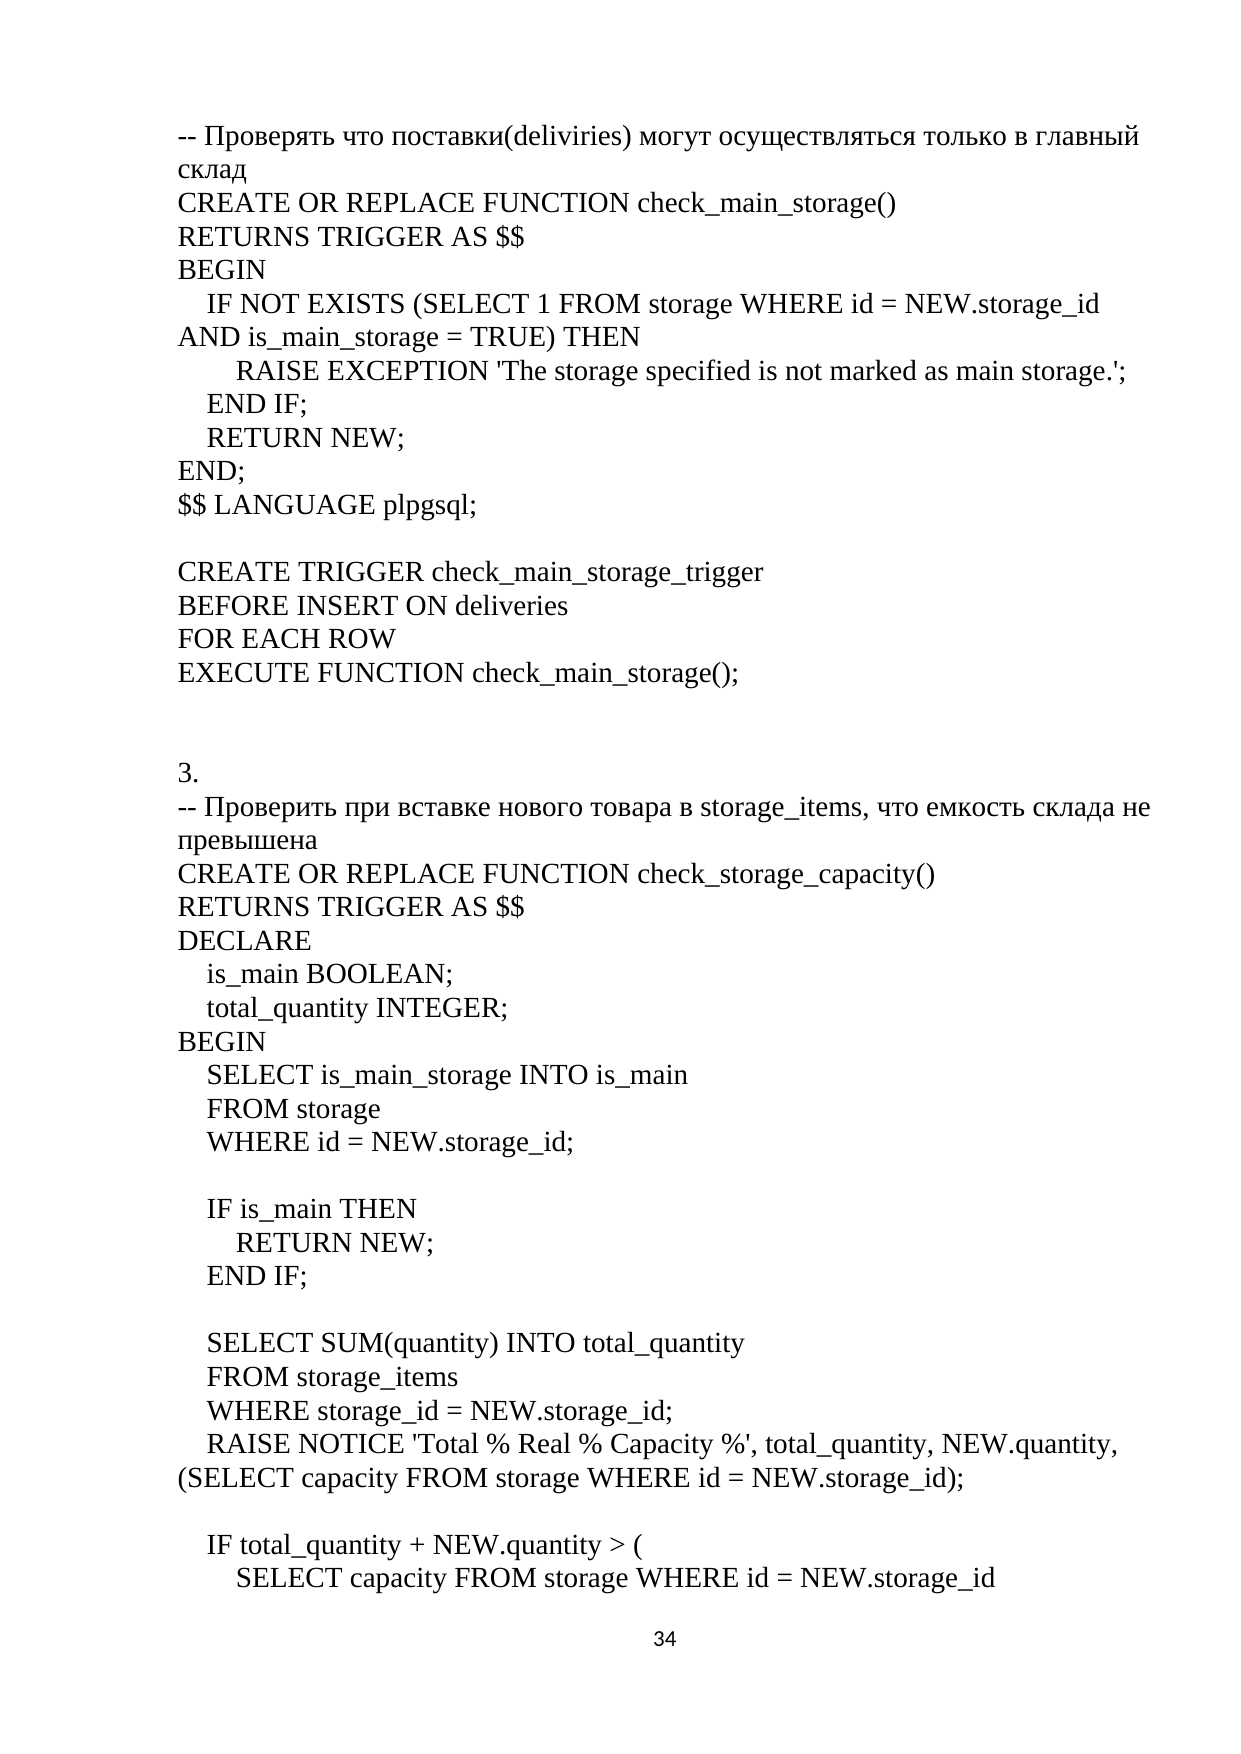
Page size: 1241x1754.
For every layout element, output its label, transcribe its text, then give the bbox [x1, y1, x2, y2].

text EXECUTE FUNCTION check_main_storage(); [177, 655, 1152, 688]
text RETURNS TRIGGER AS $$ [177, 889, 1152, 923]
text END IF; [177, 386, 1152, 420]
text FROM storage [177, 1091, 1152, 1124]
text $$ LANGUAGE plpgsql; [177, 487, 1152, 521]
text CREATE TRIGGER check_main_storage_trigger [177, 554, 1152, 588]
text DECLARE [177, 923, 1152, 957]
text -- Проверять что поставки(deliviries) могут осуществляться только в главный склад [177, 118, 1152, 185]
text FOR EACH ROW [177, 621, 1152, 655]
text BEFORE INSERT ON deliveries [177, 588, 1152, 621]
text WHERE id = NEW.storage_id; [177, 1124, 1152, 1158]
text WHERE storage_id = NEW.storage_id; [177, 1393, 1152, 1426]
text RETURN NEW; [177, 420, 1152, 453]
text RETURNS TRIGGER AS $$ [177, 219, 1152, 252]
text IF is_main THEN [177, 1191, 1152, 1225]
text SELECT capacity FROM storage WHERE id = NEW.storage_id [177, 1560, 1152, 1594]
text BEGIN [177, 252, 1152, 286]
text RAISE NOTICE 'Total % Real % Capacity %', total_quantity, NEW.quantity, (SELECT capacity FROM storage WHERE id = NEW.storage_id); [177, 1426, 1152, 1493]
text is_main BOOLEAN; [177, 957, 1152, 990]
text SELECT SUM(quantity) INTO total_quantity [177, 1326, 1152, 1359]
text CREATE OR REPLACE FUNCTION check_storage_capacity() [177, 856, 1152, 889]
text -- Проверить при вставке нового товара в storage_items, что емкость склада не превышена [177, 789, 1152, 856]
text RAISE EXCEPTION 'The storage specified is not marked as main storage.'; [177, 353, 1152, 386]
text IF total_quantity + NEW.quantity > ( [177, 1527, 1152, 1560]
text total_quantity INTEGER; [177, 990, 1152, 1024]
text CREATE OR REPLACE FUNCTION check_main_storage() [177, 185, 1152, 219]
text 3. [177, 755, 1152, 789]
text FROM storage_items [177, 1359, 1152, 1393]
text BEGIN [177, 1024, 1152, 1057]
text RETURN NEW; [177, 1225, 1152, 1258]
text END IF; [177, 1258, 1152, 1292]
text IF NOT EXISTS (SELECT 1 FROM storage WHERE id = NEW.storage_id AND is_main_storage = TRUE) THEN [177, 286, 1152, 353]
text END; [177, 453, 1152, 487]
text SELECT is_main_storage INTO is_main [177, 1057, 1152, 1091]
